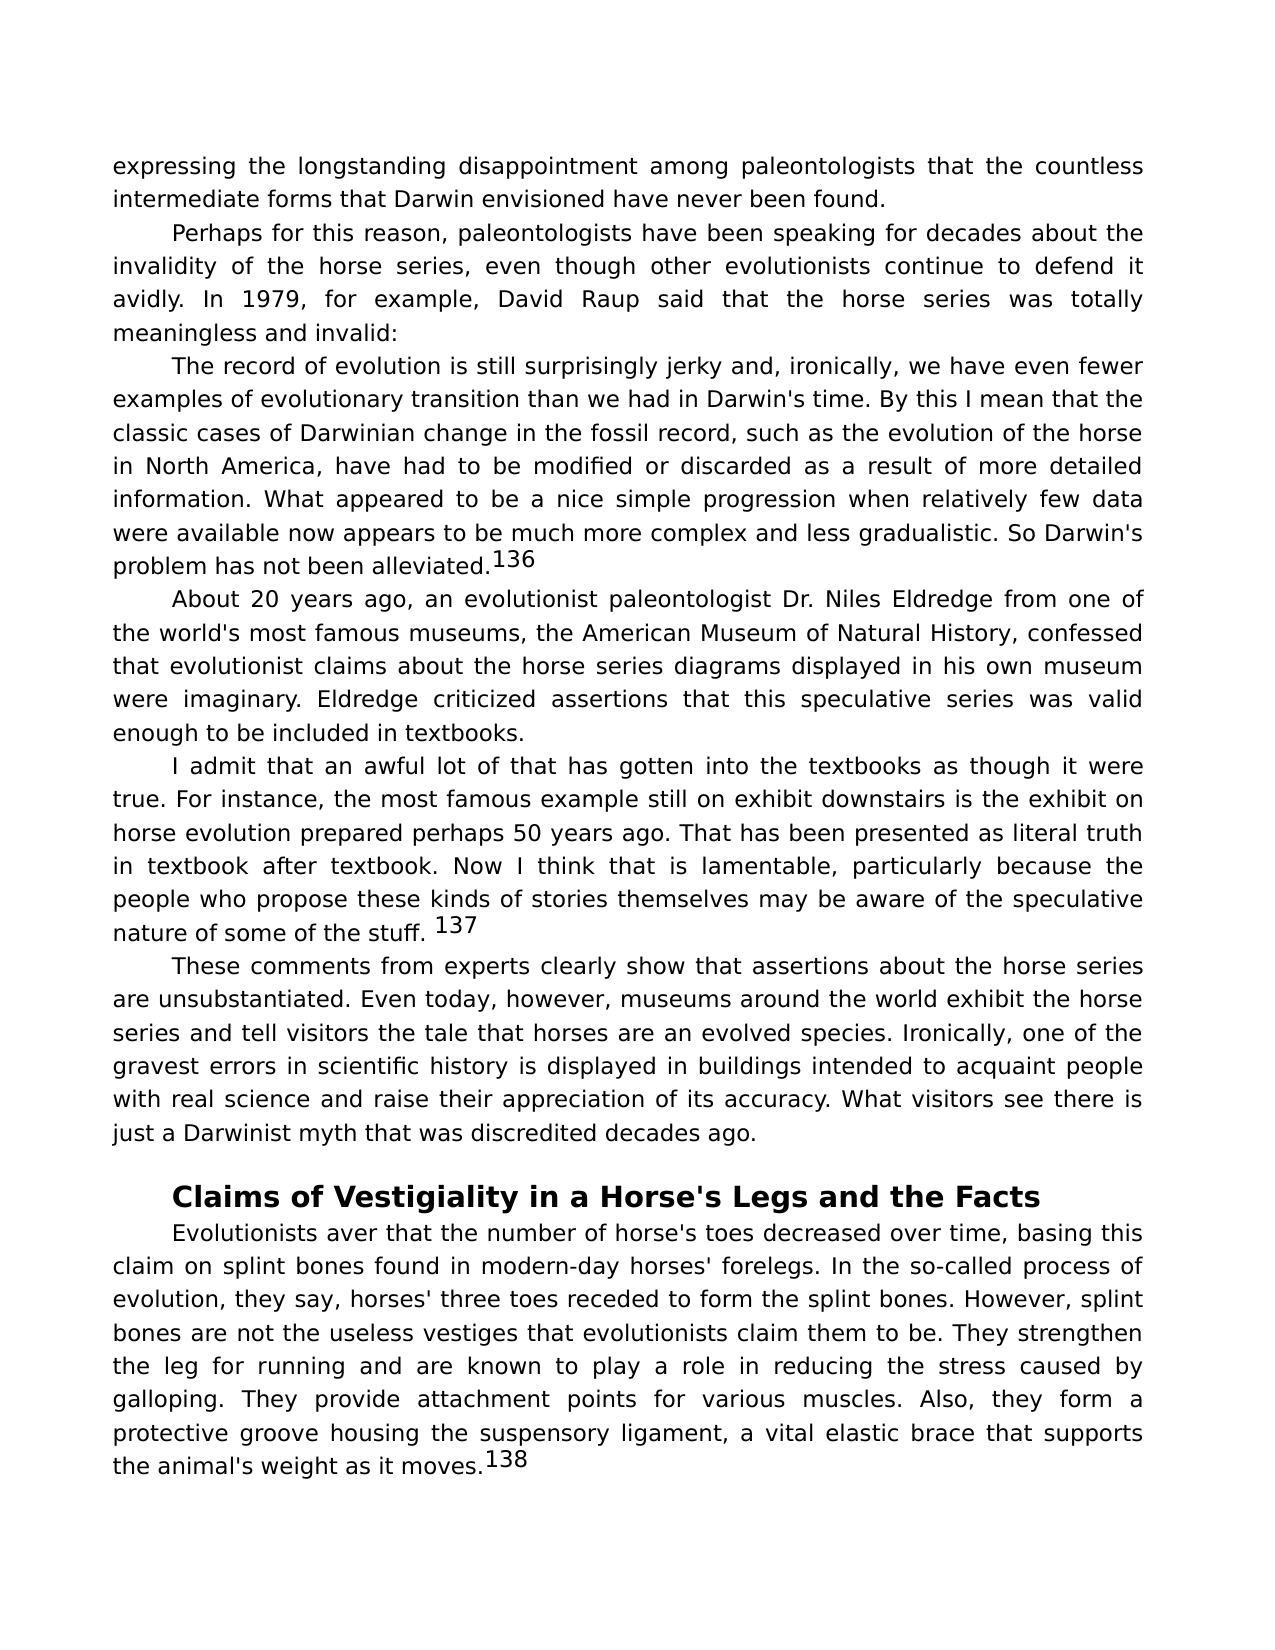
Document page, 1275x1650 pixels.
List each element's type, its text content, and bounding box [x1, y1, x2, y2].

text Claims of Vestigiality in a Horse's Legs and the Facts [112, 1181, 1145, 1214]
text About 20 years ago, an evolutionist paleontologist Dr. Niles Eldredge from one of the world's most famous museums, the American Museum of Natural History, confessed that evolutionist claims about the horse series diagrams displayed in his own museum were imaginary. Eldredge criticized assertions that this speculative series was valid enough to be included in textbooks. [112, 581, 1145, 748]
text Evolutionists aver that the number of horse's toes decreased over time, basing this claim on splint bones found in modern-day horses' forelegs. In the so-called process of evolution, they say, horses' three toes receded to form the splint bones. However, splint bones are not the useless vestiges that evolutionists claim them to be. They strengthen the leg for running and are known to play a role in reducing the stress caused by galloping. They provide attachment points for various muscles. Also, they form a protective groove housing the suspensory ligament, a vital elastic brace that supports the animal's weight as it moves.138 [112, 1214, 1145, 1481]
text Perhaps for this reason, paleontologists have been speaking for decades about the invalidity of the horse series, even though other evolutionists continue to defend it avidly. In 1979, for example, David Raup said that the horse series was totally meaningless and invalid: [112, 214, 1145, 348]
text expressing the longstanding disappointment among paleontologists that the countless intermediate forms that Darwin envisioned have never been found. [112, 148, 1145, 214]
text These comments from experts clearly show that assertions about the horse series are unsubstantiated. Even today, however, museums around the world exhibit the horse series and tell visitors the tale that horses are an evolved species. Ironically, one of the gravest errors in scientific history is displayed in buildings intended to acquaint people with real science and raise their appreciation of its accuracy. What visitors see there is just a Darwinist myth that was discredited decades ago. [112, 948, 1145, 1148]
text I admit that an awful lot of that has gotten into the textbooks as though it were true. For instance, the most famous example still on exhibit downstairs is the exhibit on horse evolution prepared perhaps 50 years ago. That has been presented as literal truth in textbook after textbook. Now I think that is lamentable, particularly because the people who propose these kinds of stories themselves may be aware of the speculative nature of some of the stuff. 137 [112, 748, 1145, 948]
text The record of evolution is still surprisingly jerky and, ironically, we have even fewer examples of evolutionary transition than we had in Darwin's time. By this I mean that the classic cases of Darwinian change in the fossil record, such as the evolution of the horse in North America, have had to be modified or discarded as a result of more detailed information. What appeared to be a nice simple progression when relatively few data were available now appears to be much more complex and less gradualistic. So Darwin's problem has not been alleviated.136 [112, 348, 1145, 581]
